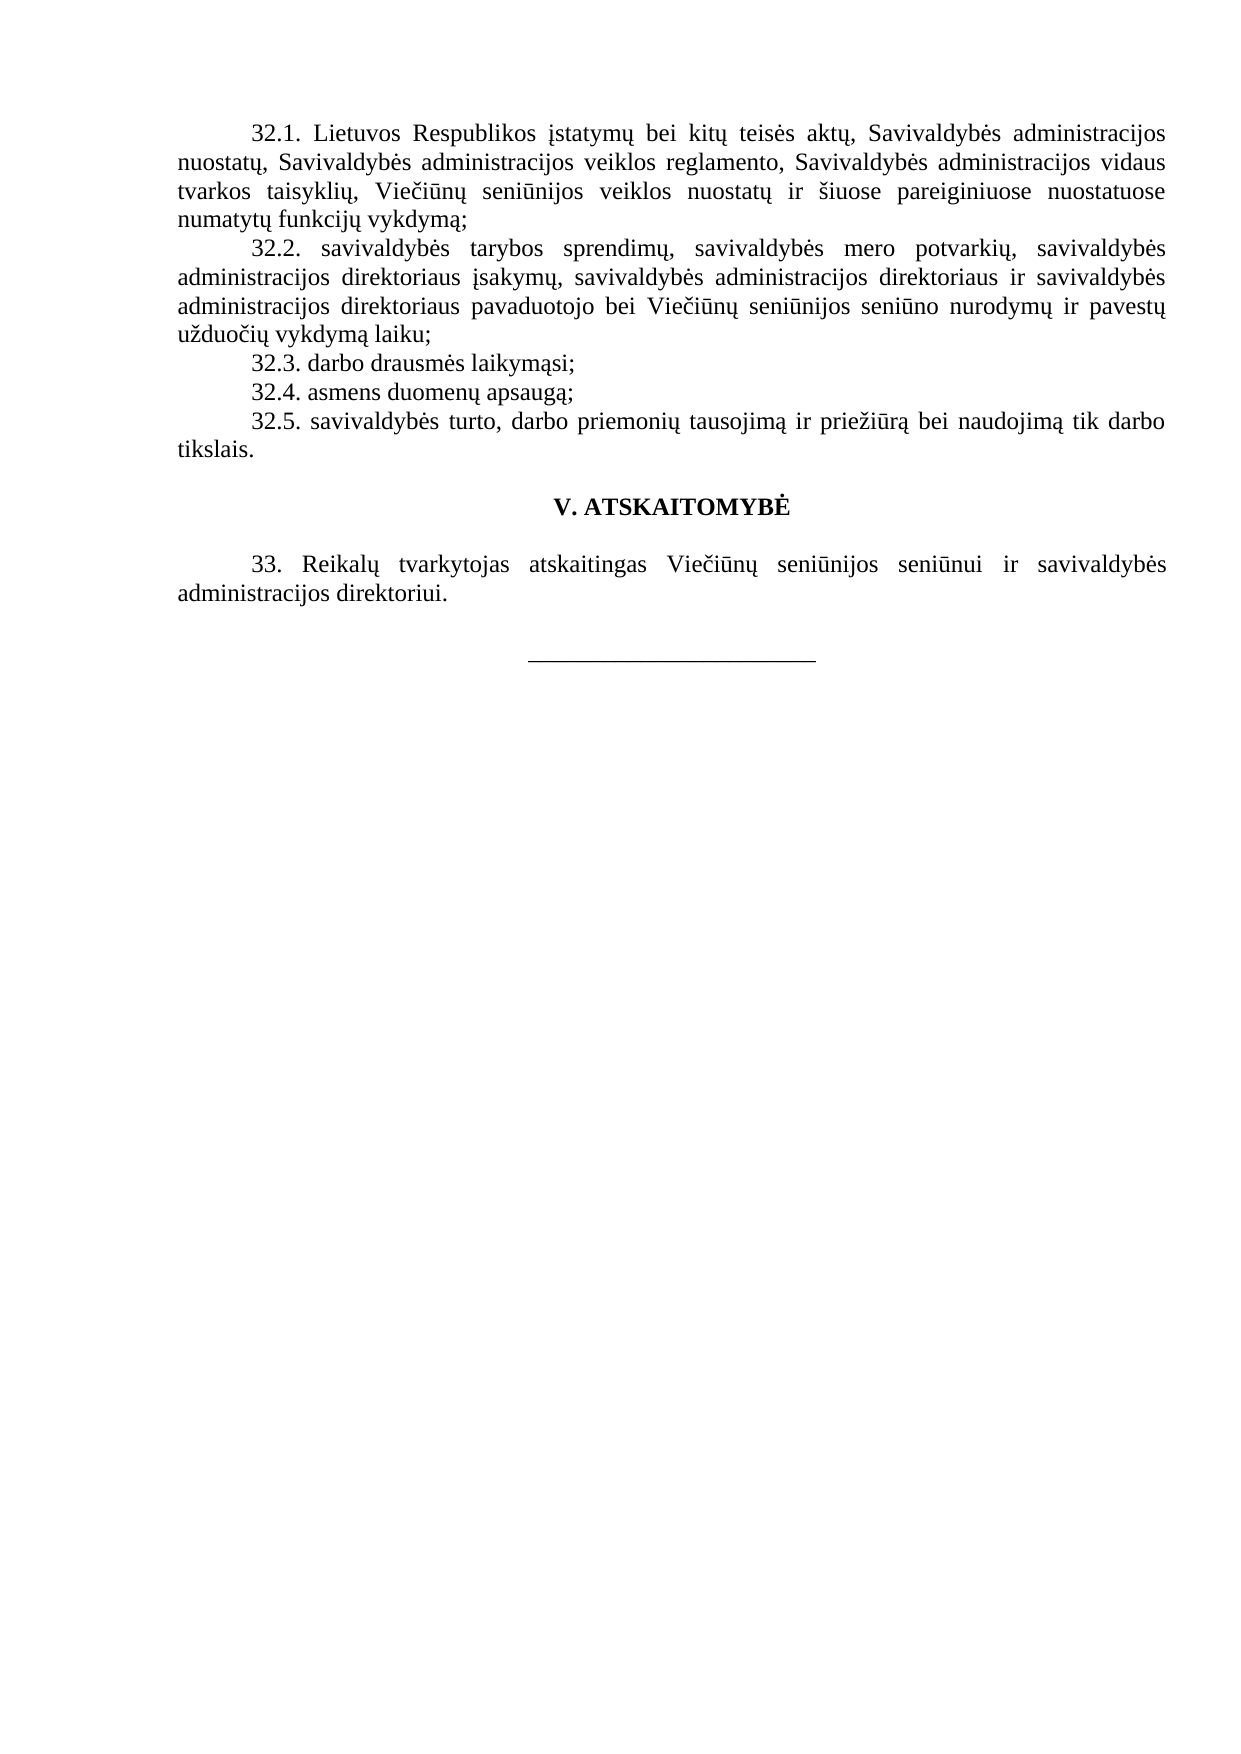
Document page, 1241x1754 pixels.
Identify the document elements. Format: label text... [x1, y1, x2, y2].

text 32.2. savivaldybės tarybos sprendimų, savivaldybės mero potvarkių, savivaldybės administracijos direktoriaus įsakymų, savivaldybės administracijos direktoriaus ir savivaldybės administracijos direktoriaus pavaduotojo bei Viečiūnų seniūnijos seniūno nurodymų ir pavestų užduočių vykdymą laiku; [177, 233, 1167, 348]
text _______________________ [177, 636, 1167, 664]
text 32.3. darbo drausmės laikymąsi; [177, 348, 1167, 377]
text 32.1. Lietuvos Respublikos įstatymų bei kitų teisės aktų, Savivaldybės administracijos nuostatų, Savivaldybės administracijos veiklos reglamento, Savivaldybės administracijos vidaus tvarkos taisyklių, Viečiūnų seniūnijos veiklos nuostatų ir šiuose pareiginiuose nuostatuose numatytų funkcijų vykdymą; [177, 118, 1167, 233]
text 33. Reikalų tvarkytojas atskaitingas Viečiūnų seniūnijos seniūnui ir savivaldybės administracijos direktoriui. [177, 549, 1167, 607]
text 32.4. asmens duomenų apsaugą; [177, 377, 1167, 406]
text 32.5. savivaldybės turto, darbo priemonių tausojimą ir priežiūrą bei naudojimą tik darbo tikslais. [177, 406, 1167, 463]
text V. ATSKAITOMYBĖ [177, 492, 1167, 521]
